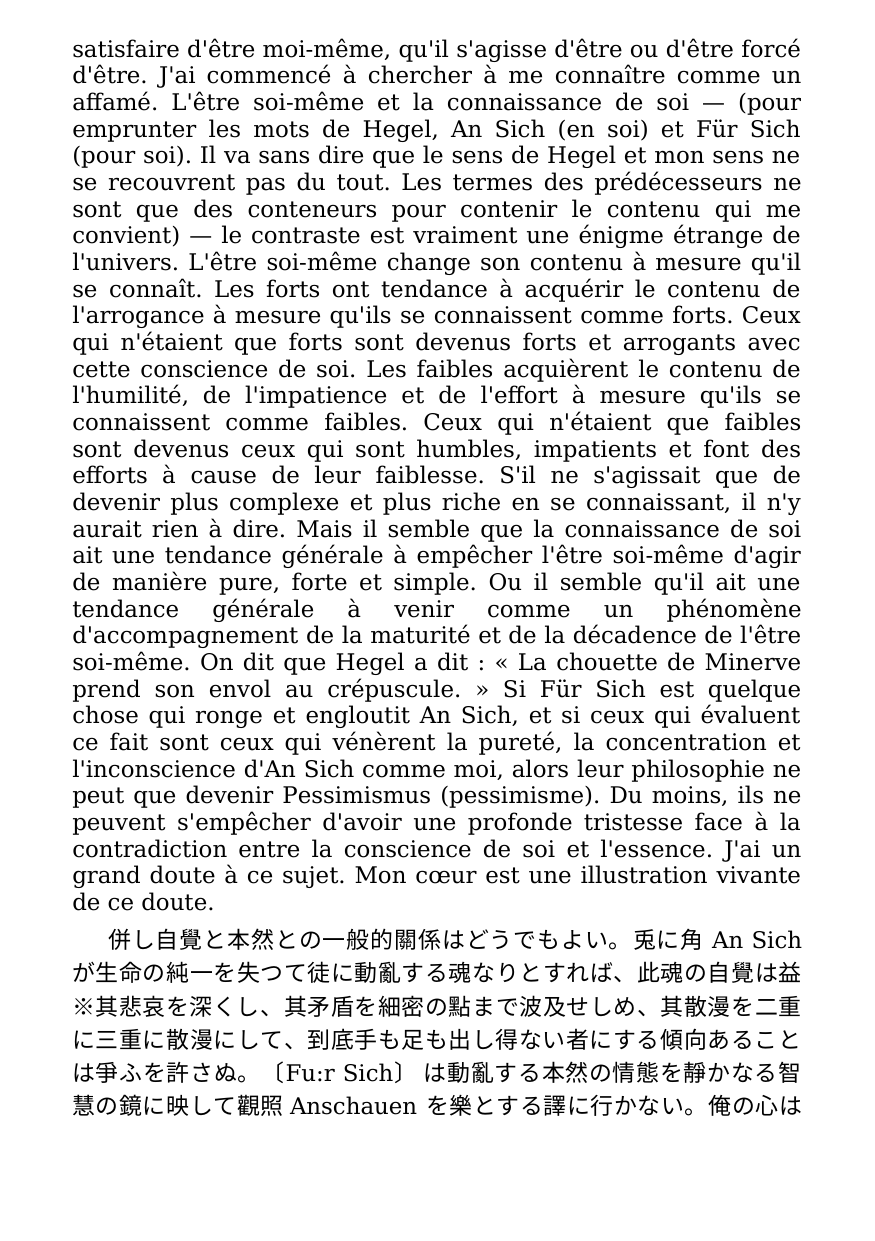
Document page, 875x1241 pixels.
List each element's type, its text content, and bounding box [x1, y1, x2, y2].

text 併し自覺と本然との一般的關係はどうでもよい。兎に角 An Sich が生命の純一を失つて徒に動亂する魂なりとすれば、此魂の自覺は益※其悲哀を深くし、其矛盾を細密の點まで波及せしめ、其散漫を二重に三重に散漫にして、到底手も足も出し得ない者にする傾向あることは爭ふを許さぬ。〔Fu:r Sich〕 は動亂する本然の情態を靜かなる智慧の鏡に映して觀照 Anschauen を樂とする譯に行かない。俺の心は [72, 922, 802, 1121]
text satisfaire d'être moi-même, qu'il s'agisse d'être ou d'être forcé d'être. J'ai commencé à chercher à me connaître comme un affamé. L'être soi-même et la connaissance de soi — (pour emprunter les mots de Hegel, An Sich (en soi) et Für Sich (pour soi). Il va sans dire que le sens de Hegel et mon sens ne se recouvrent pas du tout. Les termes des prédécesseurs ne sont que des conteneurs pour contenir le contenu qui me convient) — le contraste est vraiment une énigme étrange de l'univers. L'être soi-même change son contenu à mesure qu'il se connaît. Les forts ont tendance à acquérir le contenu de l'arrogance à mesure qu'ils se connaissent comme forts. Ceux qui n'étaient que forts sont devenus forts et arrogants avec cette conscience de soi. Les faibles acquièrent le contenu de l'humilité, de l'impatience et de l'effort à mesure qu'ils se connaissent comme faibles. Ceux qui n'étaient que faibles sont devenus ceux qui sont humbles, impatients et font des efforts à cause de leur faiblesse. S'il ne s'agissait que de devenir plus complexe et plus riche en se connaissant, il n'y aurait rien à dire. Mais il semble que la connaissance de soi ait une tendance générale à empêcher l'être soi-même d'agir de manière pure, forte et simple. Ou il semble qu'il ait une tendance générale à venir comme un phénomène d'accompagnement de la maturité et de la décadence de l'être soi-même. On dit que Hegel a dit : « La chouette de Minerve prend son envol au crépuscule. » Si Für Sich est quelque chose qui ronge et engloutit An Sich, et si ceux qui évaluent ce fait sont ceux qui vénèrent la pureté, la concentration et l'inconscience d'An Sich comme moi, alors leur philosophie ne peut que devenir Pessimismus (pessimisme). Du moins, ils ne peuvent s'empêcher d'avoir une profonde tristesse face à la contradiction entre la conscience de soi et l'essence. J'ai un grand doute à ce sujet. Mon cœur est une illustration vivante de ce doute. [72, 36, 802, 916]
